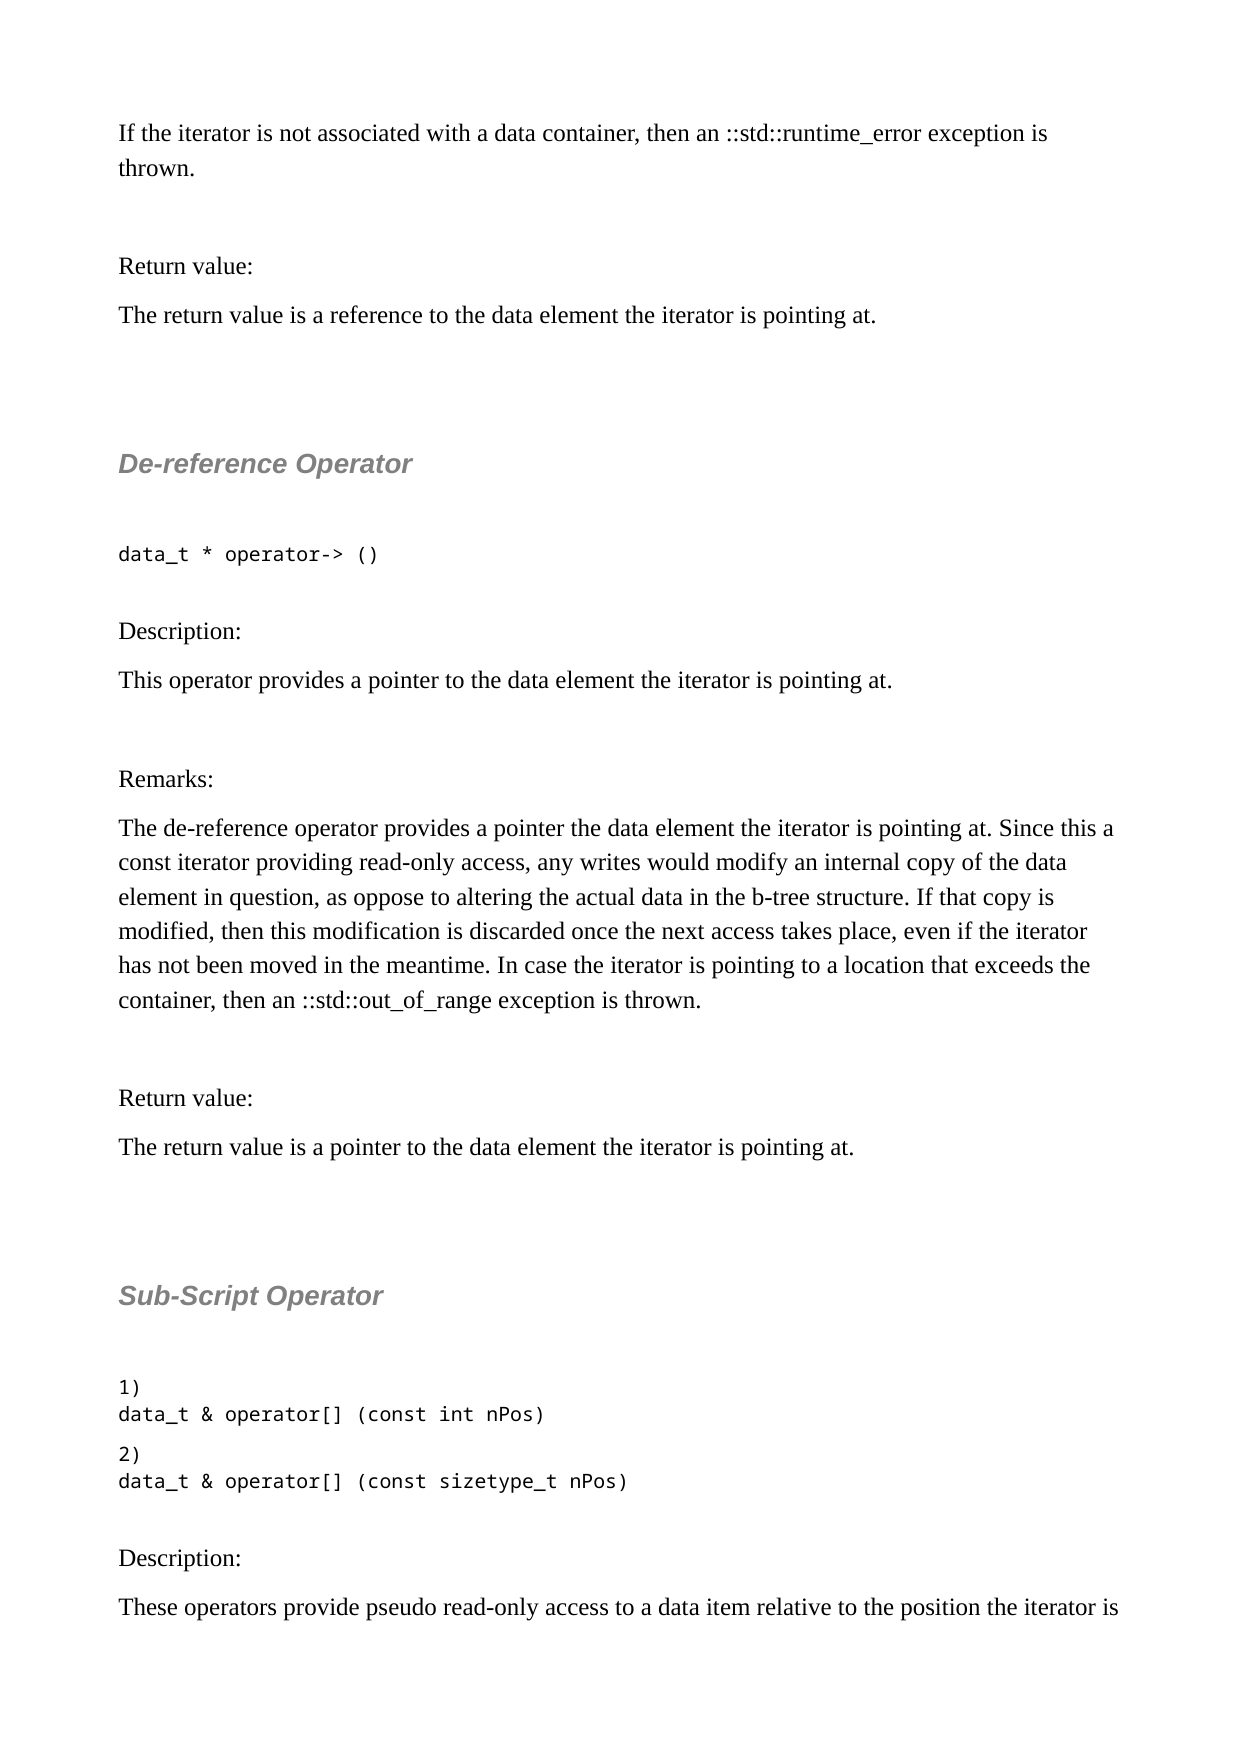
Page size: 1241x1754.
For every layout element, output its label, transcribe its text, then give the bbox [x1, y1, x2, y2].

text data_t & operator[] (const int nPos) [118, 1400, 1122, 1427]
text This operator provides a pointer to the data element the iterator is pointing at. [118, 666, 1122, 694]
text 1) [118, 1373, 1122, 1400]
text Return value: [118, 1083, 1122, 1112]
text These operators provide pseudo read-only access to a data item relative to the position the iterator is [118, 1592, 1122, 1621]
text data_t & operator[] (const sizetype_t nPos) [118, 1467, 1122, 1494]
text Description: [118, 616, 1122, 645]
text The return value is a pointer to the data element the iterator is pointing at. [118, 1132, 1122, 1161]
subtitle Sub-Script Operator [118, 1279, 1122, 1311]
text The return value is a reference to the data element the iterator is pointing at. [118, 300, 1122, 328]
text Remarks: [118, 764, 1122, 792]
text Description: [118, 1543, 1122, 1572]
subtitle De-reference Operator [118, 447, 1122, 479]
text If the iterator is not associated with a data container, then an ::std::runtime_error exception is thrown. [118, 118, 1122, 181]
text Return value: [118, 251, 1122, 279]
text data_t * operator-> () [118, 540, 1122, 567]
text The de-reference operator provides a pointer the data element the iterator is pointing at. Since this a const iterator providing read-only access, any writes would modify an internal copy of the data element in question, as oppose to altering the actual data in the b-tree structure. If that copy is modified, then this modification is discarded once the next access takes place, even if the iterator has not been moved in the meantime. In case the iterator is pointing to a location that exceeds the container, then an ::std::out_of_range exception is thrown. [118, 813, 1122, 1014]
text 2) [118, 1440, 1122, 1467]
